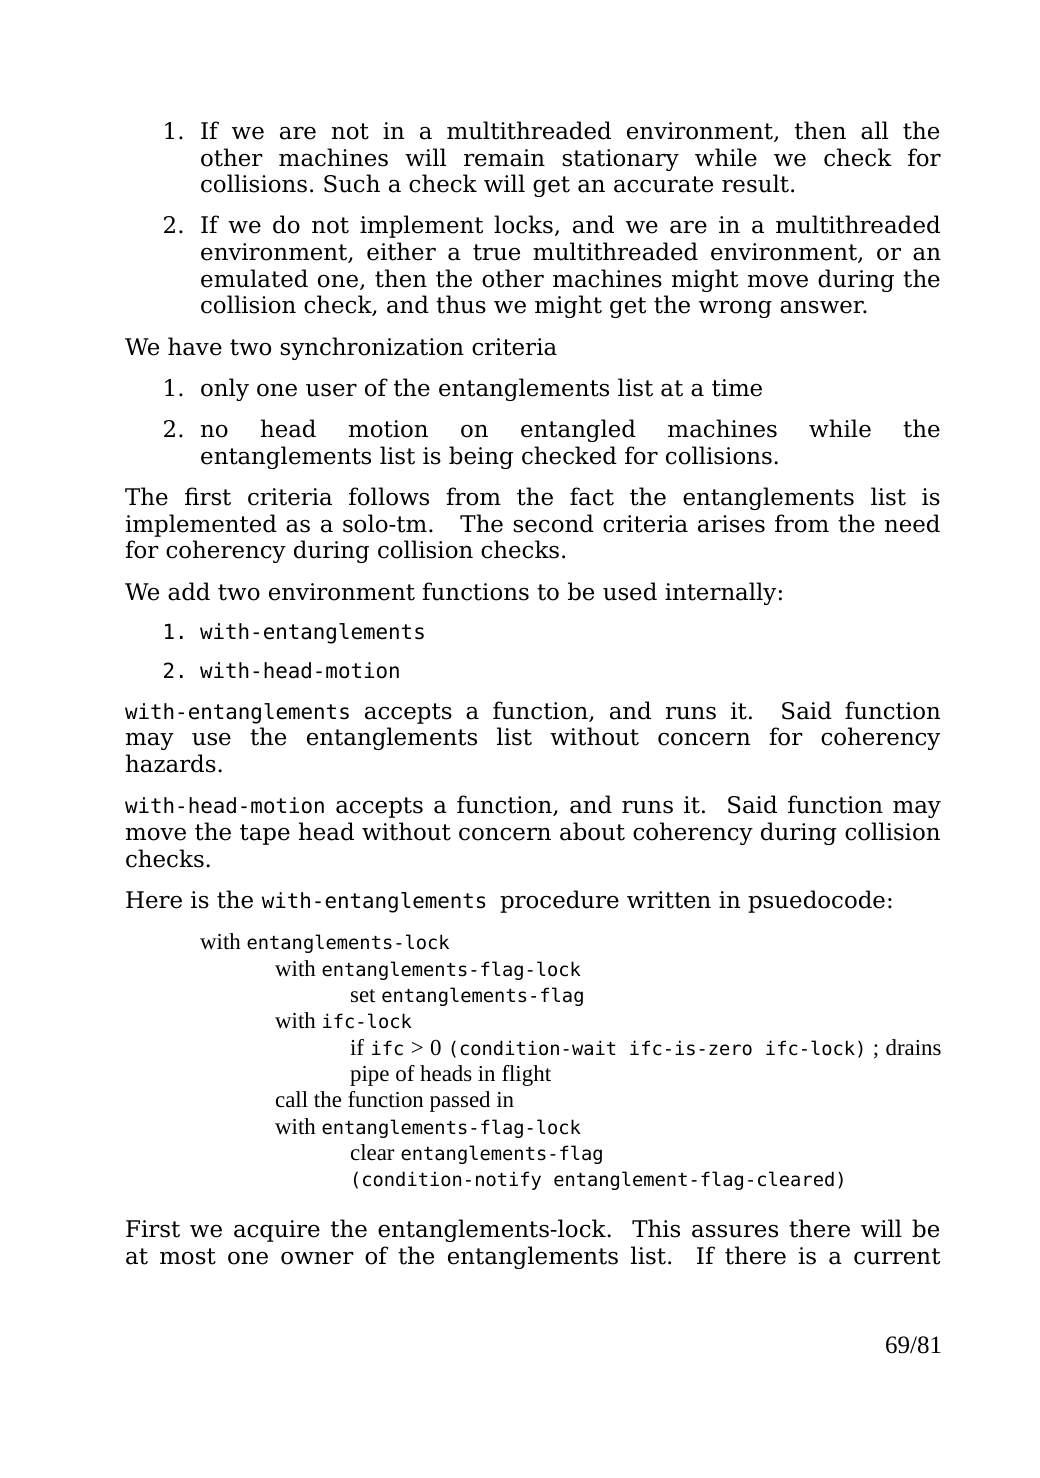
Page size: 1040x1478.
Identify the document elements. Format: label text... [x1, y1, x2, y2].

text First we acquire the entanglements-lock. This assures there will be at most one owner of the entanglements list. If there is a current [125, 1216, 942, 1269]
list no head motion on entangled machines while the entanglements list is being checked for collisions. [162, 416, 942, 470]
list If we do not implement locks, and we are in a multithreaded environment, either a true multithreaded environment, or an emulated one, then the other machines might move during the collision check, and thus we might get the wrong answer. [162, 213, 942, 319]
text with-entanglements accepts a function, and runs it. Said function may use the entanglements list without concern for coherency hazards. [125, 698, 942, 778]
text with entanglements-lock [200, 928, 942, 955]
list with-entanglements [162, 620, 942, 644]
text set entanglements-flag [275, 981, 942, 1007]
text with ifc-lock [275, 1007, 942, 1034]
text (condition-notify entanglement-flag-cleared) [275, 1166, 942, 1192]
text Here is the with-entanglements procedure written in psuedocode: [125, 887, 942, 914]
list with-head-motion [162, 659, 942, 683]
text clear entanglements-flag [275, 1139, 942, 1166]
list If we are not in a multithreaded environment, then all the other machines will remain stationary while we check for collisions. Such a check will get an accurate result. [162, 118, 942, 198]
text The first criteria follows from the fact the entanglements list is implemented as a solo-tm. The second criteria arises from the need for coherency during collision checks. [125, 484, 942, 564]
text We have two synchronization criteria [125, 334, 942, 361]
text call the function passed in [275, 1086, 942, 1113]
text with entanglements-flag-lock [275, 1113, 942, 1139]
list only one user of the entanglements list at a time [162, 375, 942, 402]
text We add two environment functions to be used internally: [125, 579, 942, 606]
text if ifc > 0 (condition-wait ifc-is-zero ifc-lock) ; drains pipe of heads in flight [350, 1034, 942, 1086]
text with-head-motion accepts a function, and runs it. Said function may move the tape head without concern about coherency during collision checks. [125, 792, 942, 872]
text with entanglements-flag-lock [200, 955, 942, 981]
